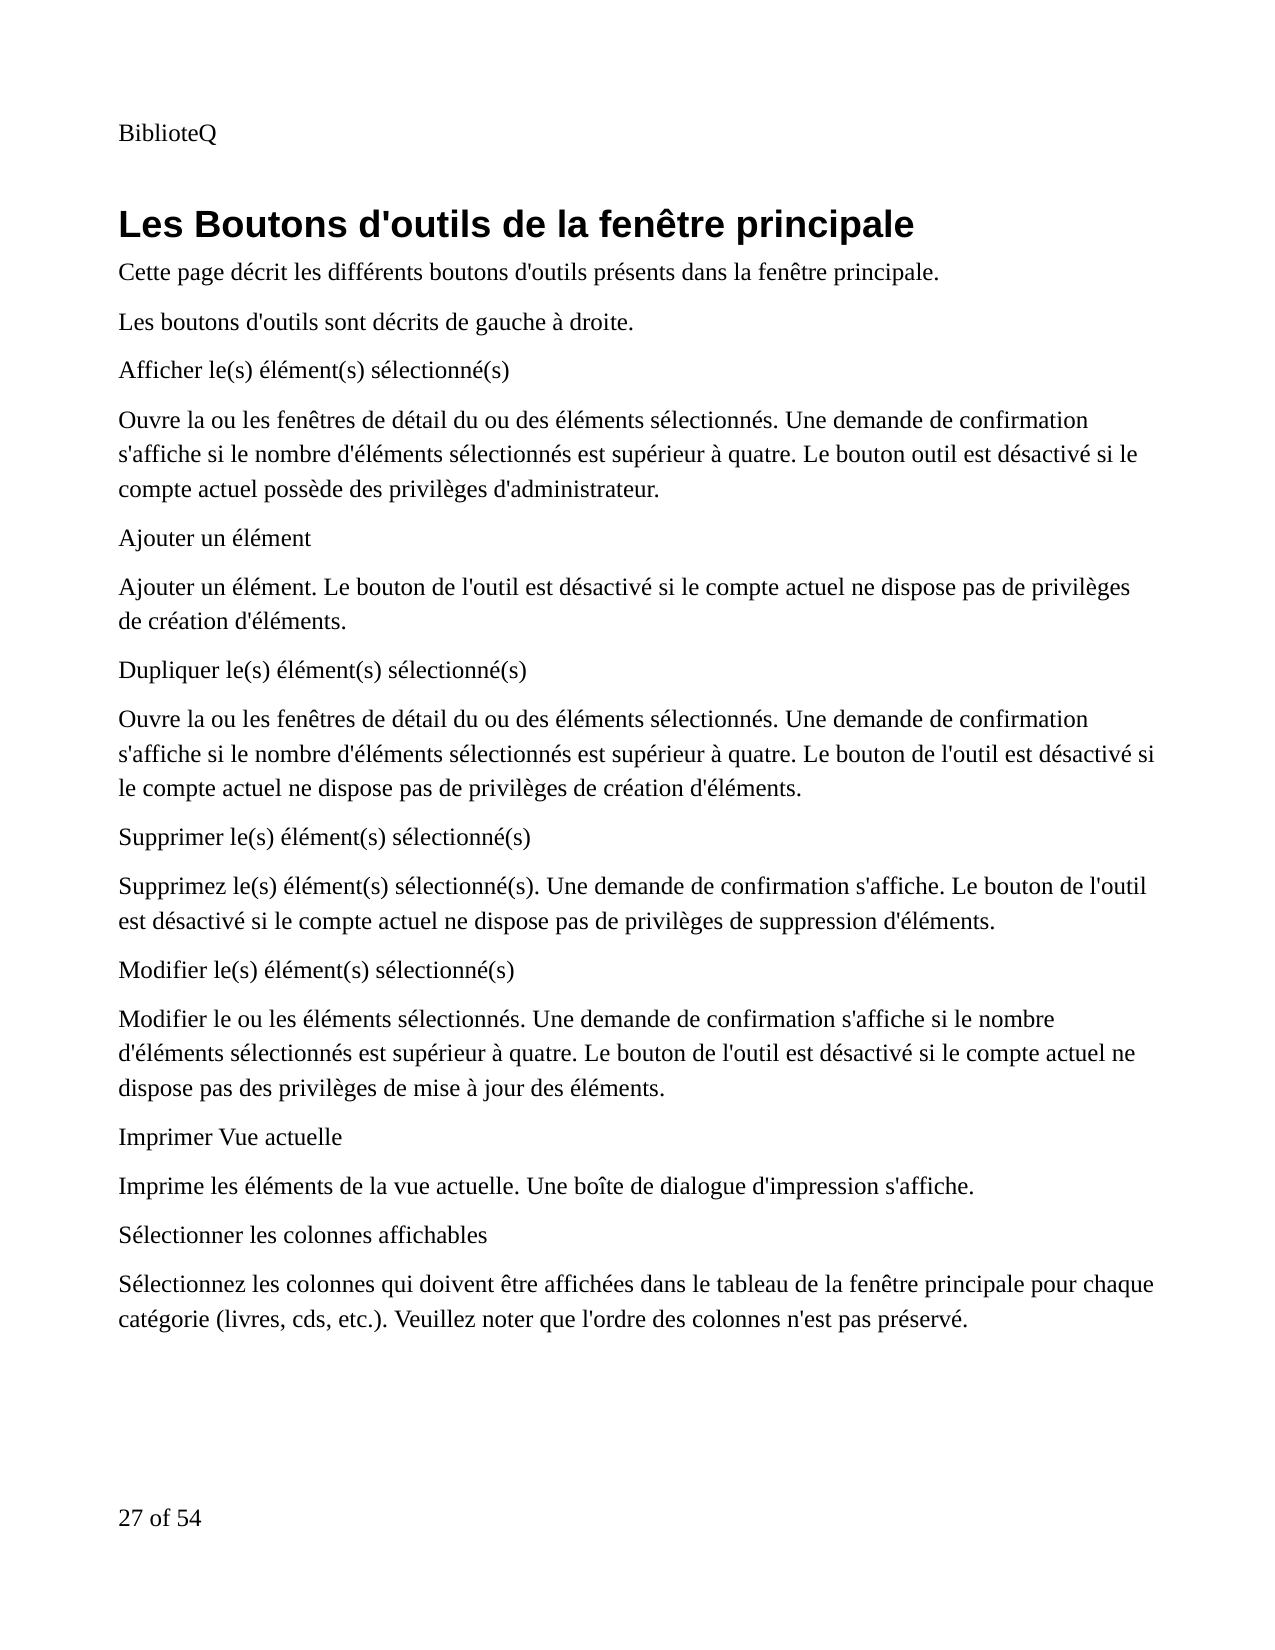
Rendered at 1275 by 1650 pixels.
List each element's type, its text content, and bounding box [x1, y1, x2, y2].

text Dupliquer le(s) élément(s) sélectionné(s) [118, 655, 1157, 684]
text Imprimer Vue actuelle [118, 1122, 1157, 1151]
text Afficher le(s) élément(s) sélectionné(s) [118, 356, 1157, 384]
text Modifier le(s) élément(s) sélectionné(s) [118, 955, 1157, 984]
text Sélectionnez les colonnes qui doivent être affichées dans le tableau de la fenêtre principale pour chaque catégorie (livres, cds, etc.). Veuillez noter que l'ordre des colonnes n'est pas préservé. [118, 1269, 1157, 1332]
text Ajouter un élément. Le bouton de l'outil est désactivé si le compte actuel ne dispose pas de privilèges de création d'éléments. [118, 572, 1157, 635]
subtitle Les Boutons d'outils de la fenêtre principale [118, 201, 1157, 245]
text Sélectionner les colonnes affichables [118, 1220, 1157, 1249]
text Supprimez le(s) élément(s) sélectionné(s). Une demande de confirmation s'affiche. Le bouton de l'outil est désactivé si le compte actuel ne dispose pas de privilèges de suppression d'éléments. [118, 871, 1157, 935]
text Ouvre la ou les fenêtres de détail du ou des éléments sélectionnés. Une demande de confirmation s'affiche si le nombre d'éléments sélectionnés est supérieur à quatre. Le bouton outil est désactivé si le compte actuel possède des privilèges d'administrateur. [118, 405, 1157, 502]
text Modifier le ou les éléments sélectionnés. Une demande de confirmation s'affiche si le nombre d'éléments sélectionnés est supérieur à quatre. Le bouton de l'outil est désactivé si le compte actuel ne dispose pas des privilèges de mise à jour des éléments. [118, 1004, 1157, 1102]
text Ajouter un élément [118, 523, 1157, 551]
text Ouvre la ou les fenêtres de détail du ou des éléments sélectionnés. Une demande de confirmation s'affiche si le nombre d'éléments sélectionnés est supérieur à quatre. Le bouton de l'outil est désactivé si le compte actuel ne dispose pas de privilèges de création d'éléments. [118, 704, 1157, 802]
text Les boutons d'outils sont décrits de gauche à droite. [118, 307, 1157, 335]
text Imprime les éléments de la vue actuelle. Une boîte de dialogue d'impression s'affiche. [118, 1171, 1157, 1200]
text Supprimer le(s) élément(s) sélectionné(s) [118, 822, 1157, 851]
text Cette page décrit les différents boutons d'outils présents dans la fenêtre principale. [118, 257, 1157, 286]
